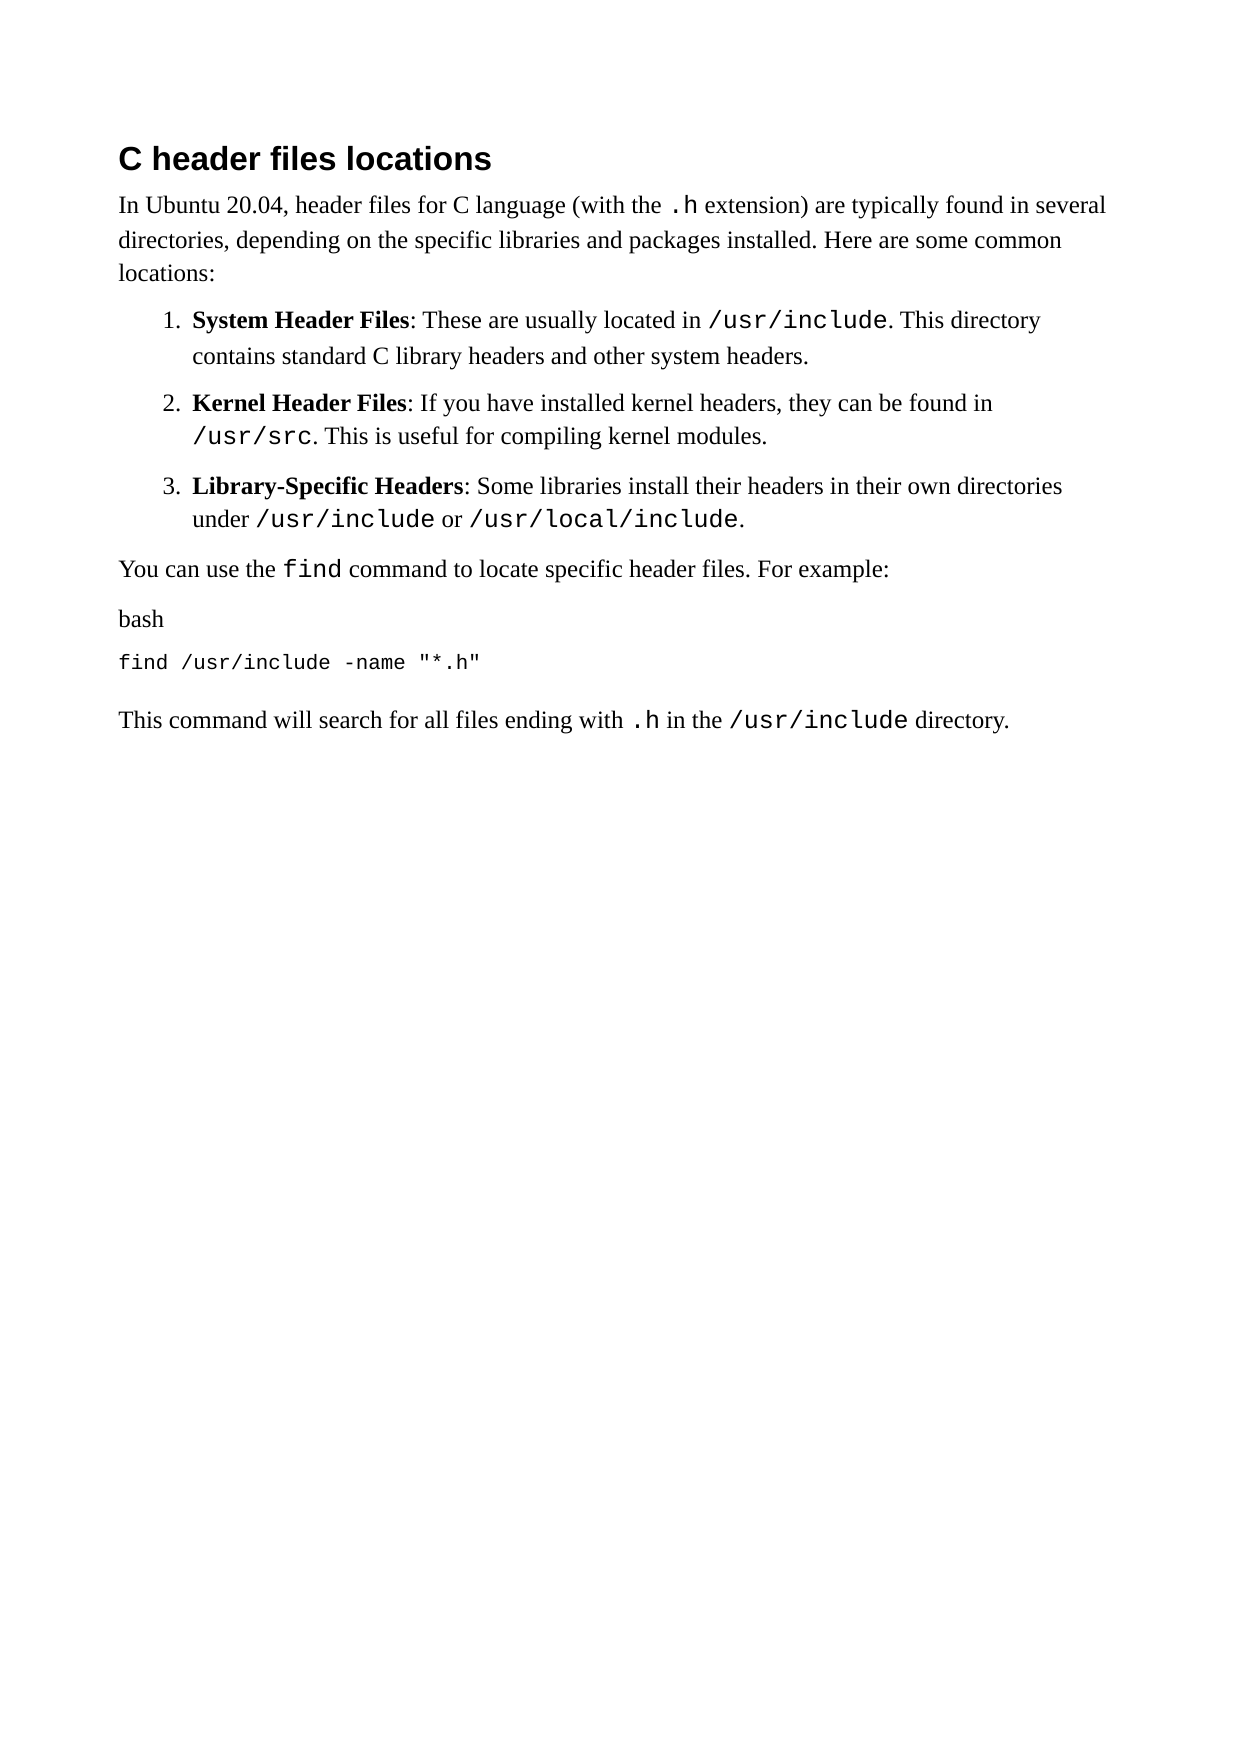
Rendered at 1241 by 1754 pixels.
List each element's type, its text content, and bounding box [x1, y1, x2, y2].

text You can use the find command to locate specific header files. For example: [118, 554, 1122, 585]
text find /usr/include -name "*.h" [118, 652, 1122, 676]
list Kernel Header Files: If you have installed kernel headers, they can be found in /usr/src. This is useful for compiling kernel modules. [162, 388, 1122, 452]
subtitle C header files locations [118, 139, 1122, 177]
list Library-Specific Headers: Some libraries install their headers in their own directories under /usr/include or /usr/local/include. [162, 471, 1122, 535]
text bash [118, 604, 1122, 633]
text This command will search for all files ending with .h in the /usr/include directory. [118, 705, 1122, 736]
list System Header Files: These are usually located in /usr/include. This directory contains standard C library headers and other system headers. [162, 306, 1122, 369]
text In Ubuntu 20.04, header files for C language (with the .h extension) are typically found in several directories, depending on the specific libraries and packages installed. Here are some common locations: [118, 190, 1122, 287]
